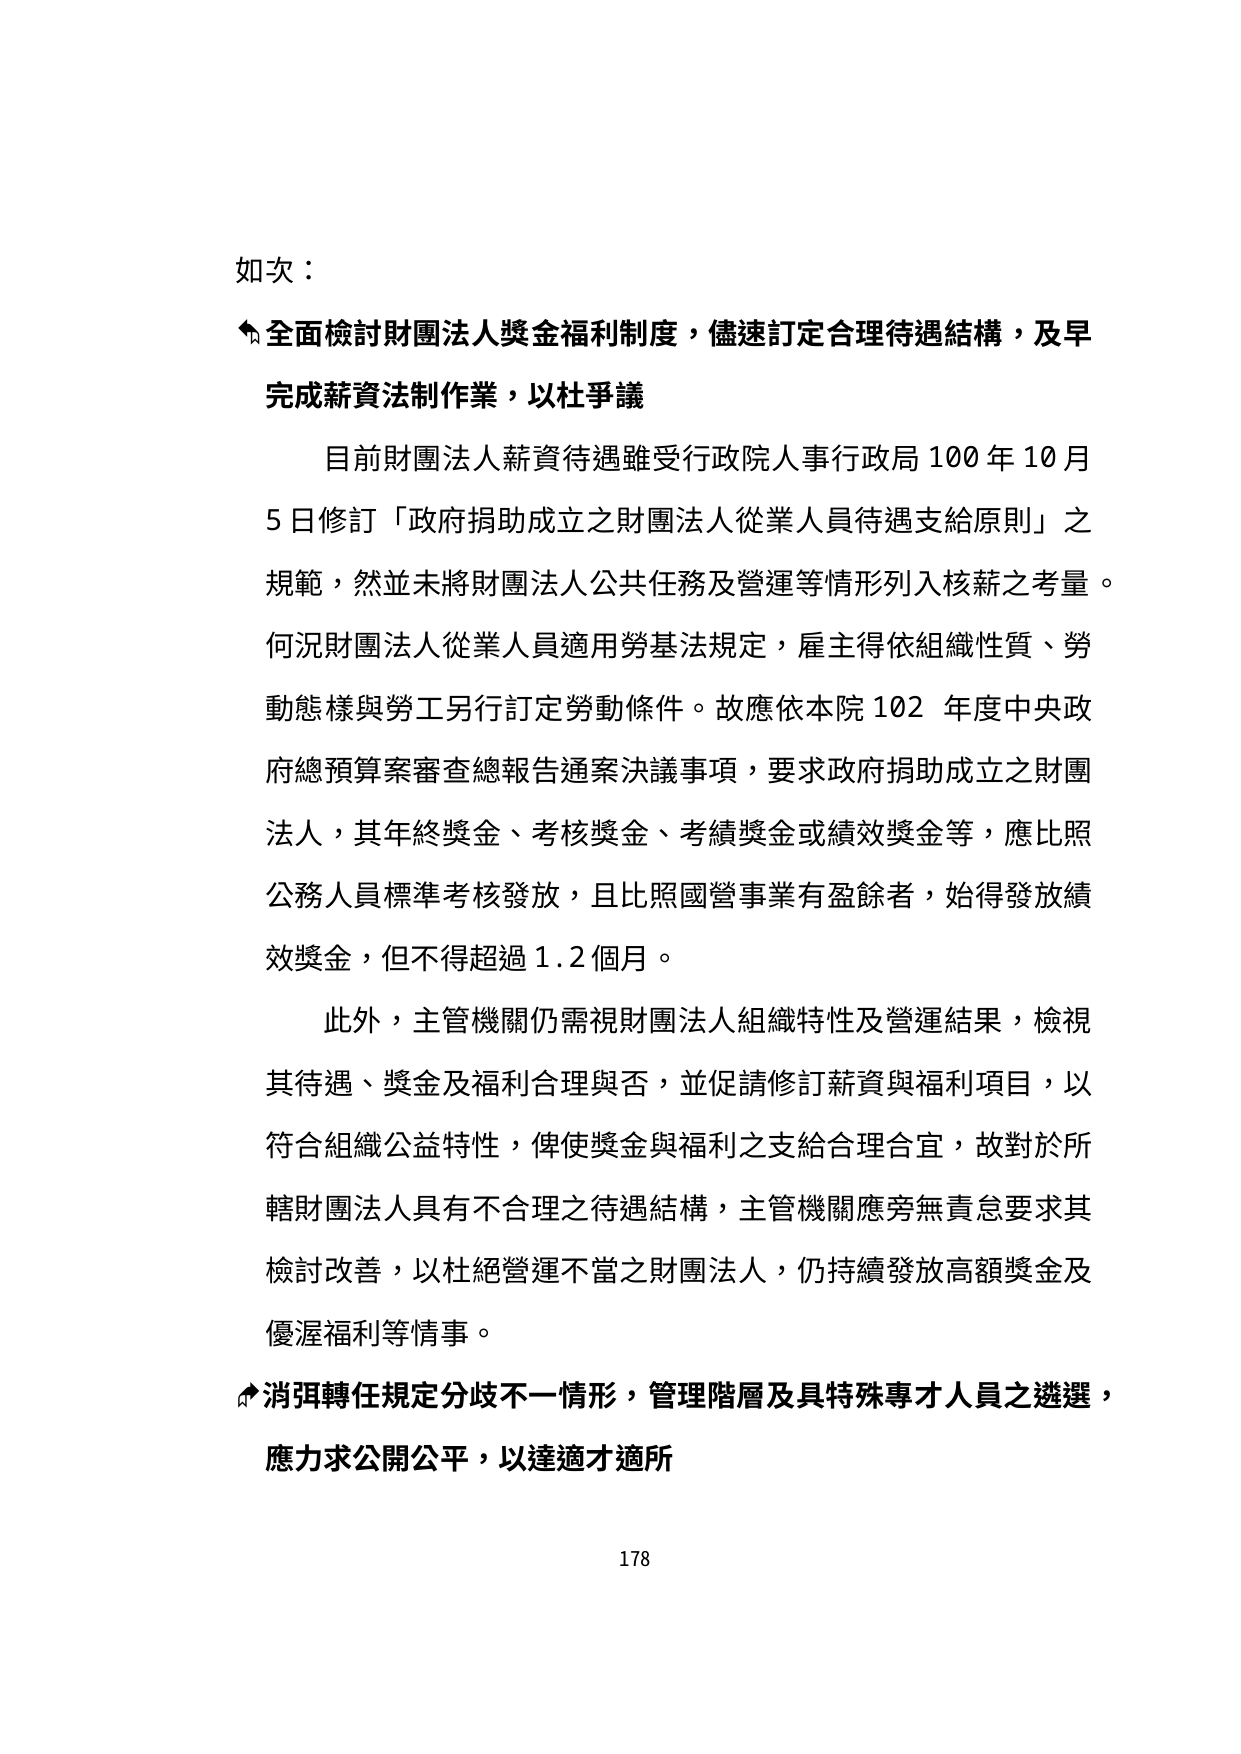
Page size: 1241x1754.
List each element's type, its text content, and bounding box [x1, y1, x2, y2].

text 全面檢討財團法人獎金福利制度，儘速訂定合理待遇結構，及早完成薪資法制作業，以杜爭議 [236, 290, 1093, 415]
text 此外，主管機關仍需視財團法人組織特性及營運結果，檢視其待遇、獎金及福利合理與否，並促請修訂薪資與福利項目，以符合組織公益特性，俾使獎金與福利之支給合理合宜，故對於所轄財團法人具有不合理之待遇結構，主管機關應旁無責怠要求其檢討改善，以杜絕營運不當之財團法人，仍持續發放高額獎金及優渥福利等情事。 [265, 977, 1093, 1352]
text 目前財團法人薪資待遇雖受行政院人事行政局100年10月5日修訂「政府捐助成立之財團法人從業人員待遇支給原則」之規範，然並未將財團法人公共任務及營運等情形列入核薪之考量。何況財團法人從業人員適用勞基法規定，雇主得依組織性質、勞動態樣與勞工另行訂定勞動條件。故應依本院102 年度中央政府總預算案審查總報告通案決議事項，要求政府捐助成立之財團法人，其年終獎金、考核獎金、考績獎金或績效獎金等，應比照公務人員標準考核發放，且比照國營事業有盈餘者，始得發放績效獎金，但不得超過1.2個月。 [265, 415, 1093, 977]
text 消弭轉任規定分歧不一情形，管理階層及具特殊專才人員之遴選，應力求公開公平，以達適才適所 [236, 1352, 1093, 1477]
text 如次： [236, 227, 1093, 290]
